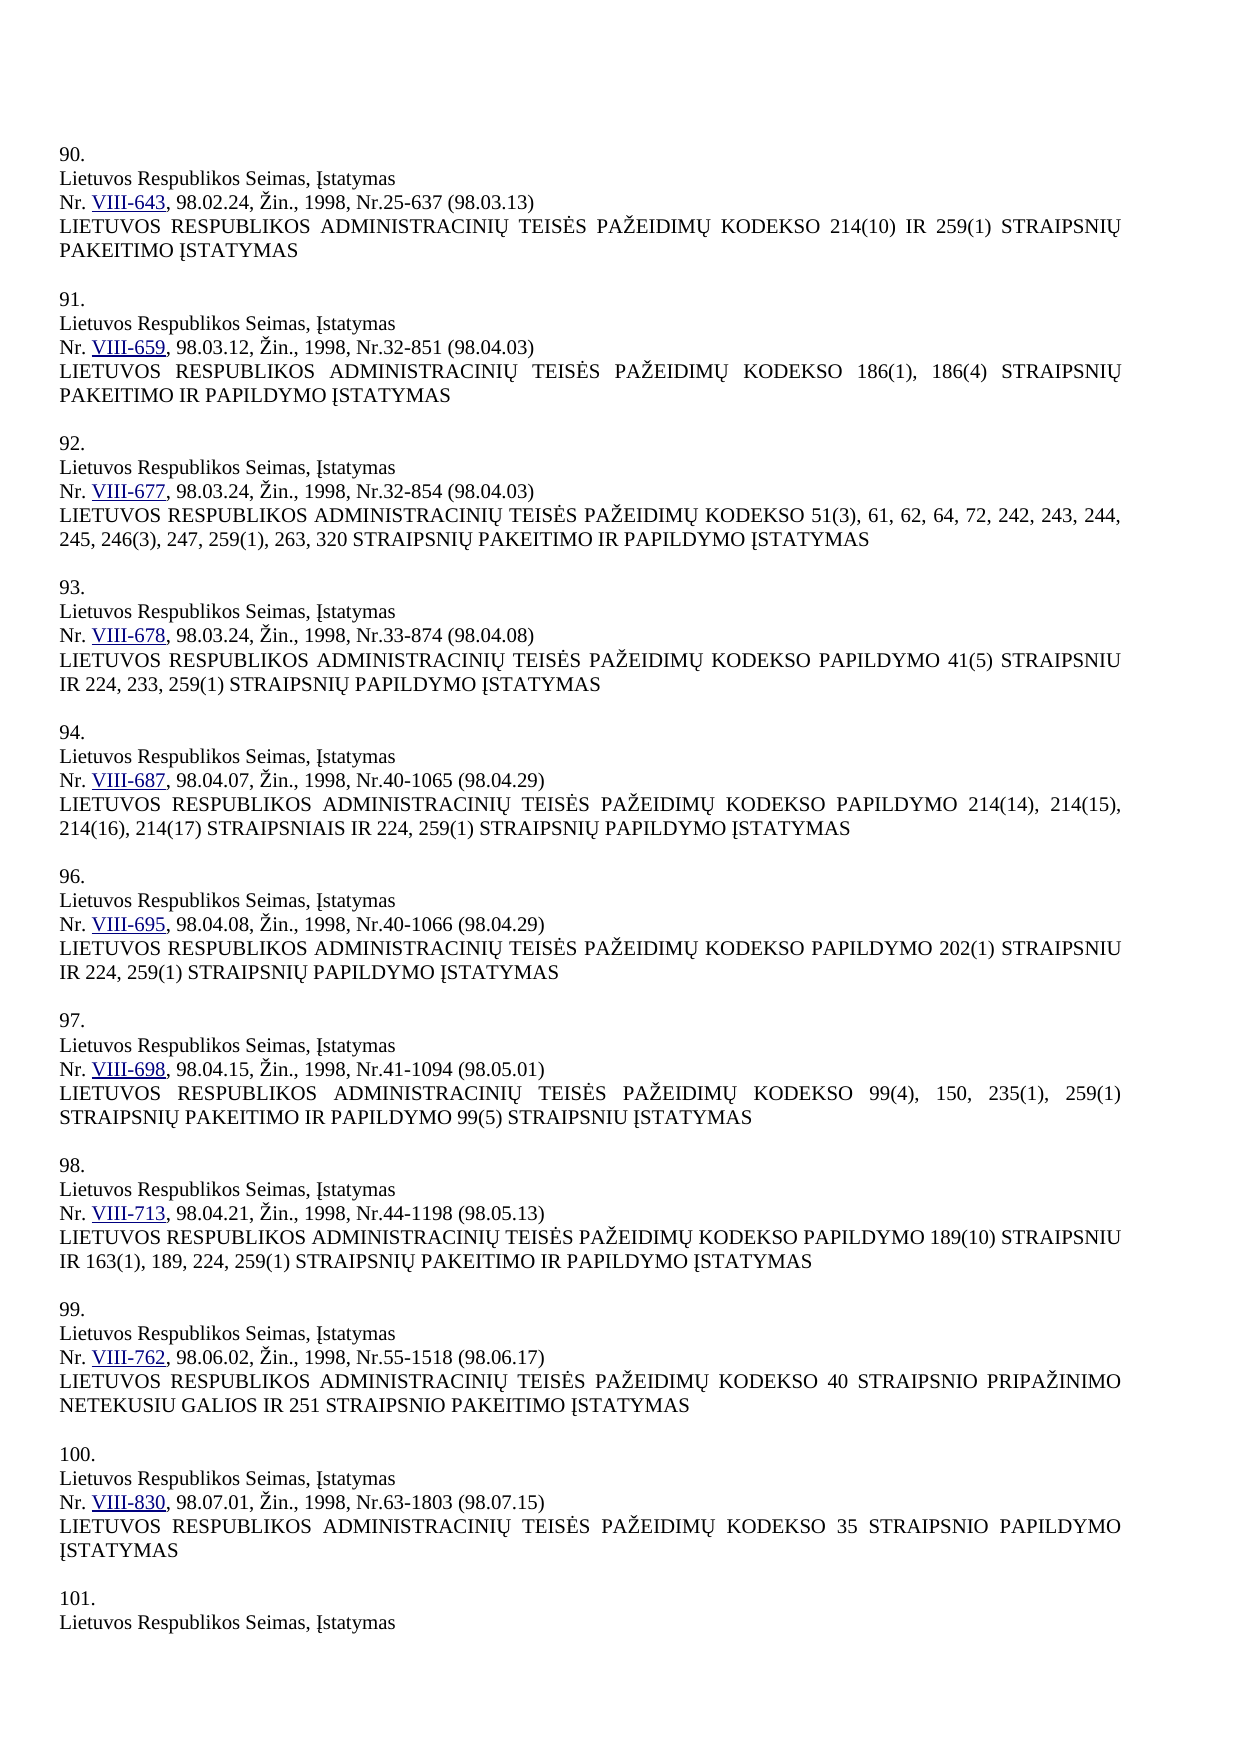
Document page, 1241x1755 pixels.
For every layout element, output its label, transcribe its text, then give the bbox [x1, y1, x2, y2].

text Nr. VIII-678, 98.03.24, Žin., 1998, Nr.33-874 (98.04.08) [59, 623, 1122, 647]
text Lietuvos Respublikos Seimas, Įstatymas [59, 599, 1122, 623]
text Nr. VIII-698, 98.04.15, Žin., 1998, Nr.41-1094 (98.05.01) [59, 1057, 1122, 1081]
text Nr. VIII-695, 98.04.08, Žin., 1998, Nr.40-1066 (98.04.29) [59, 912, 1122, 936]
text Lietuvos Respublikos Seimas, Įstatymas [59, 1466, 1122, 1490]
text Lietuvos Respublikos Seimas, Įstatymas [59, 311, 1122, 335]
text 101. [59, 1586, 1122, 1610]
text Lietuvos Respublikos Seimas, Įstatymas [59, 1610, 1122, 1634]
text Lietuvos Respublikos Seimas, Įstatymas [59, 1032, 1122, 1057]
text LIETUVOS RESPUBLIKOS ADMINISTRACINIŲ TEISĖS PAŽEIDIMŲ KODEKSO 40 STRAIPSNIO PRIPAŽINIMO NETEKUSIU GALIOS IR 251 STRAIPSNIO PAKEITIMO ĮSTATYMAS [59, 1369, 1122, 1417]
text LIETUVOS RESPUBLIKOS ADMINISTRACINIŲ TEISĖS PAŽEIDIMŲ KODEKSO PAPILDYMO 41(5) STRAIPSNIU IR 224, 233, 259(1) STRAIPSNIŲ PAPILDYMO ĮSTATYMAS [59, 647, 1122, 696]
text 91. [59, 287, 1122, 311]
text LIETUVOS RESPUBLIKOS ADMINISTRACINIŲ TEISĖS PAŽEIDIMŲ KODEKSO 186(1), 186(4) STRAIPSNIŲ PAKEITIMO IR PAPILDYMO ĮSTATYMAS [59, 359, 1122, 407]
text Nr. VIII-677, 98.03.24, Žin., 1998, Nr.32-854 (98.04.03) [59, 479, 1122, 503]
text Lietuvos Respublikos Seimas, Įstatymas [59, 1321, 1122, 1345]
text LIETUVOS RESPUBLIKOS ADMINISTRACINIŲ TEISĖS PAŽEIDIMŲ KODEKSO 35 STRAIPSNIO PAPILDYMO ĮSTATYMAS [59, 1514, 1122, 1562]
text LIETUVOS RESPUBLIKOS ADMINISTRACINIŲ TEISĖS PAŽEIDIMŲ KODEKSO 214(10) IR 259(1) STRAIPSNIŲ PAKEITIMO ĮSTATYMAS [59, 214, 1122, 262]
text Nr. VIII-830, 98.07.01, Žin., 1998, Nr.63-1803 (98.07.15) [59, 1490, 1122, 1514]
text Lietuvos Respublikos Seimas, Įstatymas [59, 166, 1122, 190]
text 94. [59, 720, 1122, 744]
text Nr. VIII-762, 98.06.02, Žin., 1998, Nr.55-1518 (98.06.17) [59, 1345, 1122, 1369]
text Nr. VIII-659, 98.03.12, Žin., 1998, Nr.32-851 (98.04.03) [59, 335, 1122, 359]
text 96. [59, 864, 1122, 888]
text Lietuvos Respublikos Seimas, Įstatymas [59, 455, 1122, 479]
text 99. [59, 1297, 1122, 1321]
text Lietuvos Respublikos Seimas, Įstatymas [59, 744, 1122, 768]
text Lietuvos Respublikos Seimas, Įstatymas [59, 888, 1122, 912]
text 97. [59, 1008, 1122, 1032]
text 98. [59, 1153, 1122, 1177]
text LIETUVOS RESPUBLIKOS ADMINISTRACINIŲ TEISĖS PAŽEIDIMŲ KODEKSO PAPILDYMO 202(1) STRAIPSNIU IR 224, 259(1) STRAIPSNIŲ PAPILDYMO ĮSTATYMAS [59, 936, 1122, 984]
text LIETUVOS RESPUBLIKOS ADMINISTRACINIŲ TEISĖS PAŽEIDIMŲ KODEKSO 99(4), 150, 235(1), 259(1) STRAIPSNIŲ PAKEITIMO IR PAPILDYMO 99(5) STRAIPSNIU ĮSTATYMAS [59, 1081, 1122, 1129]
text Nr. VIII-713, 98.04.21, Žin., 1998, Nr.44-1198 (98.05.13) [59, 1201, 1122, 1225]
text Nr. VIII-643, 98.02.24, Žin., 1998, Nr.25-637 (98.03.13) [59, 190, 1122, 214]
text LIETUVOS RESPUBLIKOS ADMINISTRACINIŲ TEISĖS PAŽEIDIMŲ KODEKSO PAPILDYMO 189(10) STRAIPSNIU IR 163(1), 189, 224, 259(1) STRAIPSNIŲ PAKEITIMO IR PAPILDYMO ĮSTATYMAS [59, 1225, 1122, 1273]
text 93. [59, 575, 1122, 599]
text 100. [59, 1442, 1122, 1466]
text Lietuvos Respublikos Seimas, Įstatymas [59, 1177, 1122, 1201]
text LIETUVOS RESPUBLIKOS ADMINISTRACINIŲ TEISĖS PAŽEIDIMŲ KODEKSO 51(3), 61, 62, 64, 72, 242, 243, 244, 245, 246(3), 247, 259(1), 263, 320 STRAIPSNIŲ PAKEITIMO IR PAPILDYMO ĮSTATYMAS [59, 503, 1122, 551]
text Nr. VIII-687, 98.04.07, Žin., 1998, Nr.40-1065 (98.04.29) [59, 768, 1122, 792]
text 90. [59, 142, 1122, 166]
text 92. [59, 431, 1122, 455]
text LIETUVOS RESPUBLIKOS ADMINISTRACINIŲ TEISĖS PAŽEIDIMŲ KODEKSO PAPILDYMO 214(14), 214(15), 214(16), 214(17) STRAIPSNIAIS IR 224, 259(1) STRAIPSNIŲ PAPILDYMO ĮSTATYMAS [59, 792, 1122, 840]
